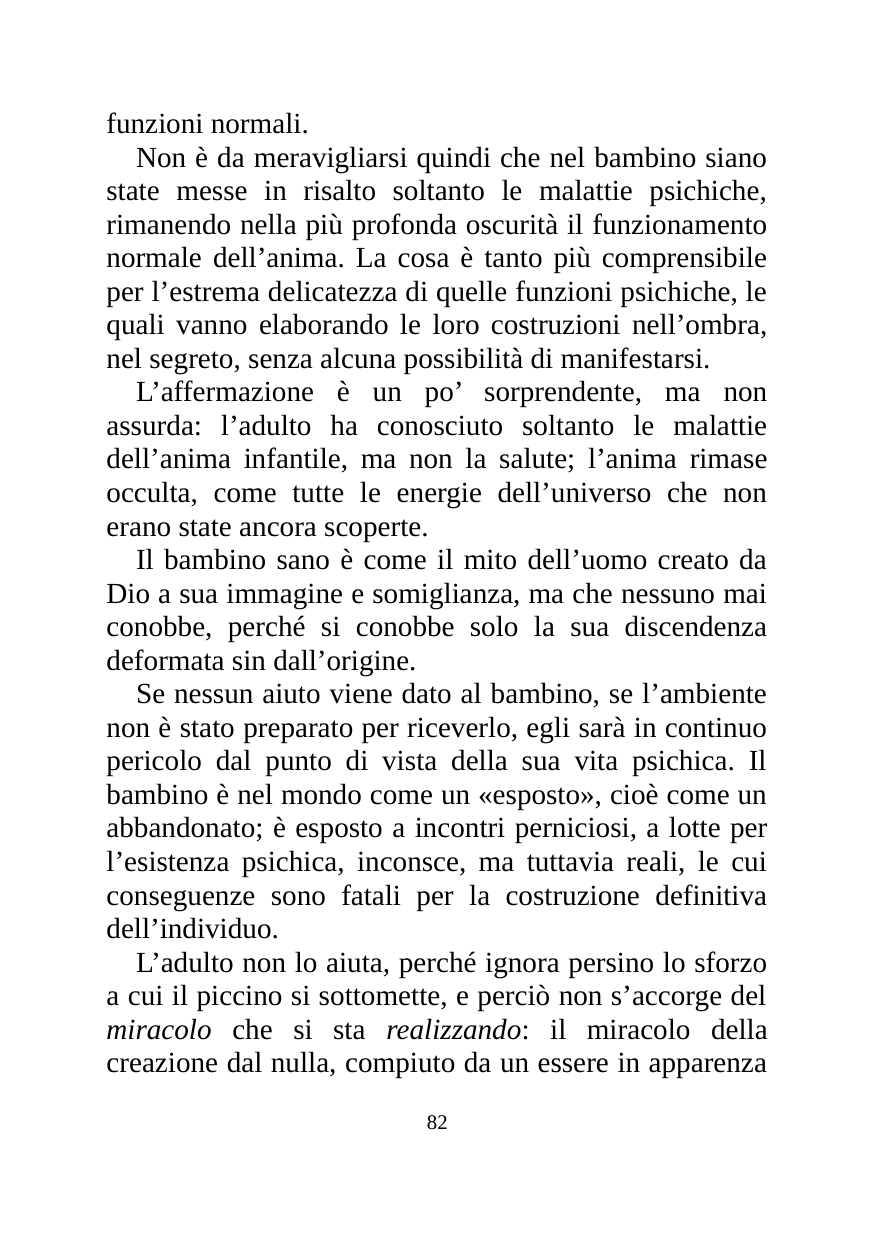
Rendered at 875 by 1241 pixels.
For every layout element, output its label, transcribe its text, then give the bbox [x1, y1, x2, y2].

text Se nessun aiuto viene dato al bambino, se l’ambiente non è stato preparato per riceverlo, egli sarà in continuo pericolo dal punto di vista della sua vita psichica. Il bambino è nel mondo come un «esposto», cioè come un abbandonato; è esposto a incontri perniciosi, a lotte per l’esistenza psichica, inconsce, ma tuttavia reali, le cui conseguenze sono fatali per la costruzione definitiva dell’individuo. [106, 676, 768, 945]
text funzioni normali. [106, 106, 768, 140]
text L’adulto non lo aiuta, perché ignora persino lo sforzo a cui il piccino si sottomette, e perciò non s’accorge del miracolo che si sta realizzando: il miracolo della creazione dal nulla, compiuto da un essere in apparenza [106, 945, 768, 1079]
text Non è da meravigliarsi quindi che nel bambino siano state messe in risalto soltanto le malattie psichiche, rimanendo nella più profonda oscurità il funzionamento normale dell’anima. La cosa è tanto più comprensibile per l’estrema delicatezza di quelle funzioni psichiche, le quali vanno elaborando le loro costruzioni nell’ombra, nel segreto, senza alcuna possibilità di manifestarsi. [106, 140, 768, 374]
text Il bambino sano è come il mito dell’uomo creato da Dio a sua immagine e somiglianza, ma che nessuno mai conobbe, perché si conobbe solo la sua discendenza deformata sin dall’origine. [106, 542, 768, 676]
text L’affermazione è un po’ sorprendente, ma non assurda: l’adulto ha conosciuto soltanto le malattie dell’anima infantile, ma non la salute; l’anima rimase occulta, come tutte le energie dell’universo che non erano state ancora scoperte. [106, 374, 768, 542]
